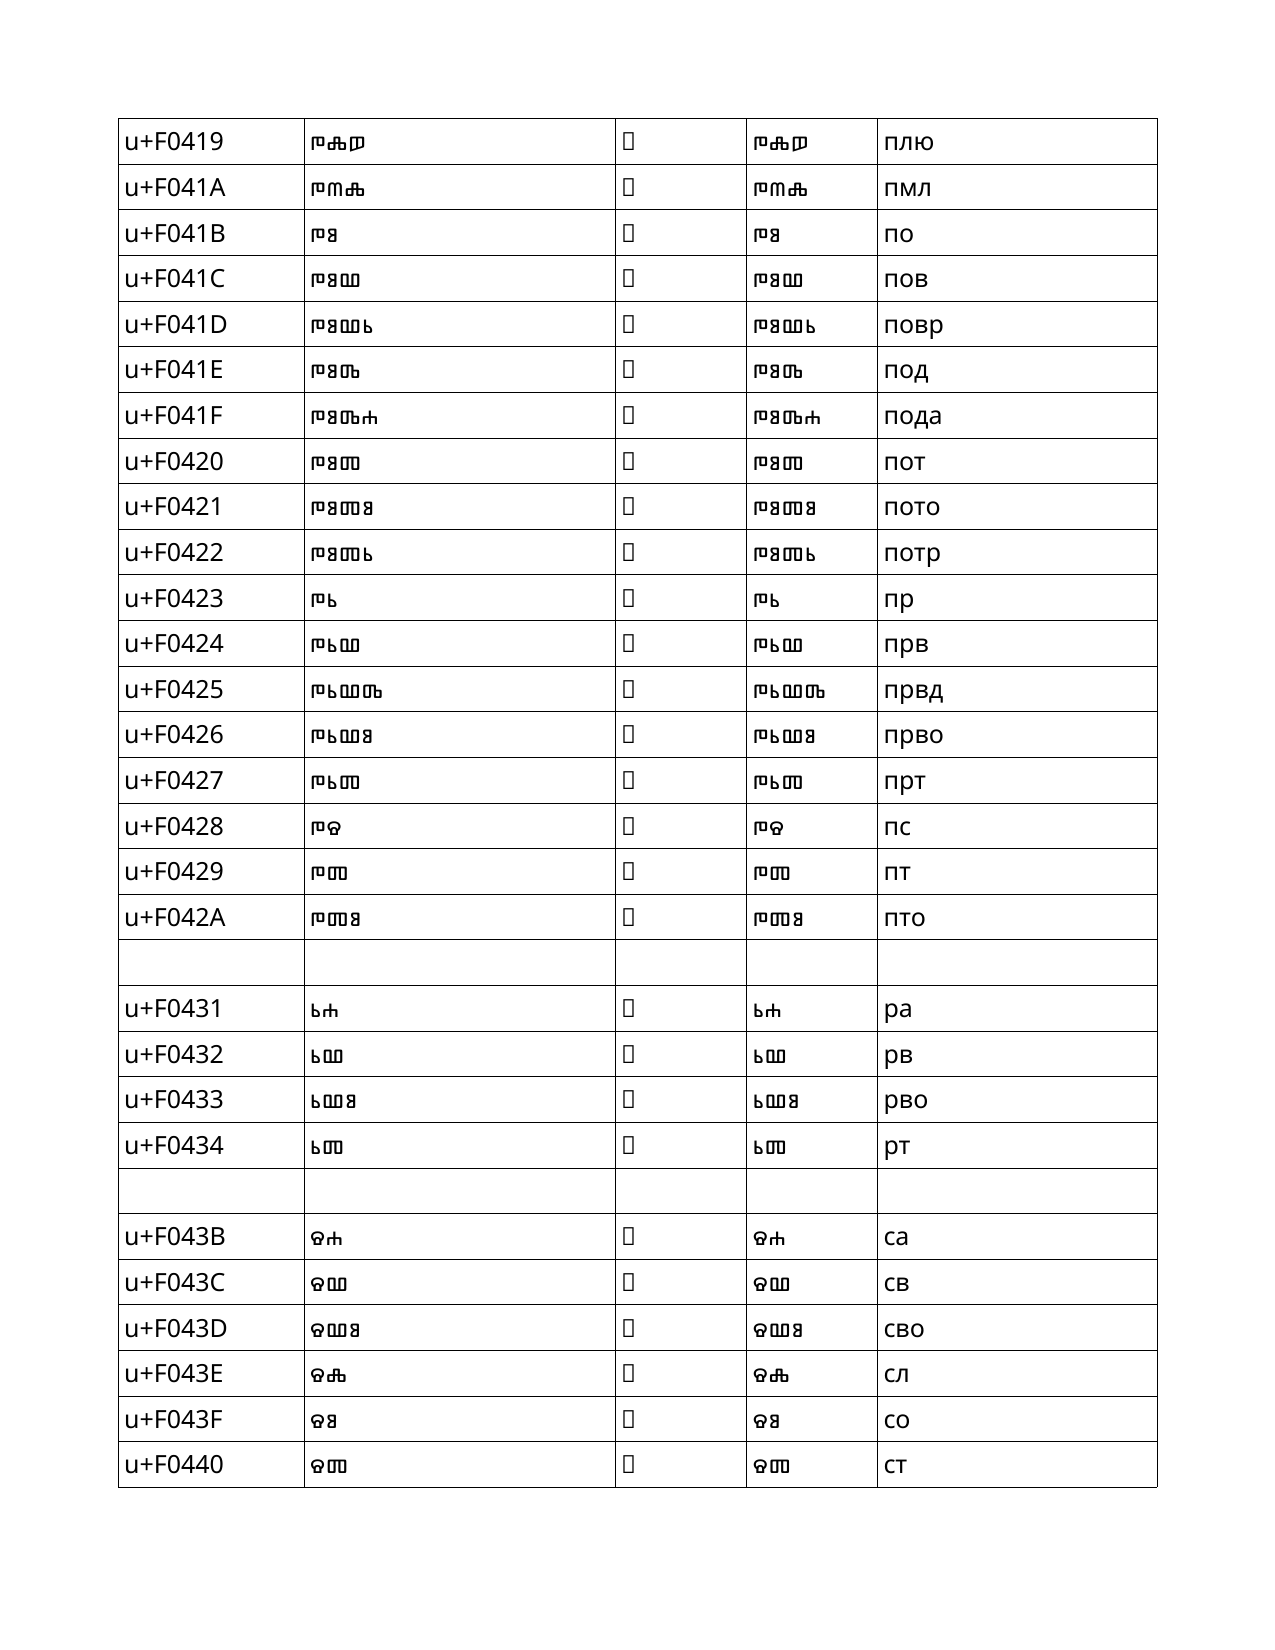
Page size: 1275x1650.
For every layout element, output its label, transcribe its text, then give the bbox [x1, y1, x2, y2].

table_cell пто [878, 895, 1157, 939]
table_cell u+F0427 [119, 758, 304, 802]
table_cell [119, 1169, 304, 1213]
table_cell 󰐚 [616, 165, 746, 209]
table_cell ⱂⱃ [305, 575, 615, 620]
table_cell пмл [878, 165, 1157, 209]
table_cell ⱄⱅ [305, 1442, 615, 1487]
table_cell u+F041F [119, 393, 304, 437]
table_cell ст [878, 1442, 1157, 1487]
table_cell ⱃⰲ [305, 1032, 615, 1076]
table_cell потр [878, 530, 1157, 574]
table_cell 󰐩 [616, 849, 746, 894]
table_cell прво [878, 712, 1157, 757]
table_cell ⱄⱁ [747, 1397, 877, 1441]
table_cell ⱂⱁⰲⱃ [747, 302, 877, 346]
table_cell ⱂⱅⱁ [747, 895, 877, 939]
table_cell [119, 940, 304, 985]
table_cell ⱂⱁⱅⱁ [747, 484, 877, 529]
table_cell ⱃⰰ [305, 986, 615, 1031]
table_cell [305, 940, 615, 985]
table_cell прв [878, 621, 1157, 666]
table_cell [616, 940, 746, 985]
table_cell [878, 1169, 1157, 1213]
table_cell ⱂⱃⰲⰴ [305, 667, 615, 711]
table_cell u+F041E [119, 347, 304, 392]
table_cell u+F043C [119, 1260, 304, 1304]
table_cell са [878, 1214, 1157, 1259]
table_cell 󰐻 [616, 1214, 746, 1259]
table_cell ⱂⱁⱅ [747, 439, 877, 483]
table_cell 󰐠 [616, 439, 746, 483]
table_cell u+F0422 [119, 530, 304, 574]
table_cell ⱄⰰ [747, 1214, 877, 1259]
table_cell плю [878, 119, 1157, 164]
table_cell ⱃⱅ [747, 1123, 877, 1167]
table_cell рво [878, 1077, 1157, 1122]
table_cell 󰐣 [616, 575, 746, 620]
table_cell 󰐛 [616, 210, 746, 255]
table_cell u+F0431 [119, 986, 304, 1031]
table_cell u+F0428 [119, 804, 304, 848]
table_cell u+F041D [119, 302, 304, 346]
table_cell u+F041B [119, 210, 304, 255]
table_cell 󰐞 [616, 347, 746, 392]
table_cell пр [878, 575, 1157, 620]
table_cell пс [878, 804, 1157, 848]
table_cell u+F0433 [119, 1077, 304, 1122]
table_cell u+F041A [119, 165, 304, 209]
table_cell пото [878, 484, 1157, 529]
table_cell 󰐳 [616, 1077, 746, 1122]
table_cell ⱄⰲⱁ [747, 1305, 877, 1350]
table_cell ⱄⰲⱁ [305, 1305, 615, 1350]
table_cell ⱃⱅ [305, 1123, 615, 1167]
table_cell ⱂⱁⰲ [747, 256, 877, 301]
table_cell [878, 940, 1157, 985]
table_cell ⱃⰲ [747, 1032, 877, 1076]
table_cell u+F0426 [119, 712, 304, 757]
table_cell ⱂⰾⱓ [747, 119, 877, 164]
table_cell 󰐙 [616, 119, 746, 164]
table_cell со [878, 1397, 1157, 1441]
table_cell 󰐪 [616, 895, 746, 939]
table_cell ⱂⱃⰲ [747, 621, 877, 666]
table_cell u+F043B [119, 1214, 304, 1259]
table_cell ⱂⱁⰴⰰ [747, 393, 877, 437]
table_cell ра [878, 986, 1157, 1031]
table_cell 󰐢 [616, 530, 746, 574]
table_cell u+F0419 [119, 119, 304, 164]
table_cell ⱃⰲⱁ [747, 1077, 877, 1122]
table_cell u+F0420 [119, 439, 304, 483]
table_cell ⱂⱁⰴ [747, 347, 877, 392]
table_cell ⱂⱁⰲ [305, 256, 615, 301]
table_cell ⱂⱁⱅⱃ [747, 530, 877, 574]
table_cell ⱂⱃⰲⰴ [747, 667, 877, 711]
table_cell ⱄⰲ [305, 1260, 615, 1304]
table_cell сво [878, 1305, 1157, 1350]
table_cell u+F043D [119, 1305, 304, 1350]
table_cell рт [878, 1123, 1157, 1167]
table_cell 󰐜 [616, 256, 746, 301]
table_cell 󰐡 [616, 484, 746, 529]
table_cell u+F043F [119, 1397, 304, 1441]
table_cell u+F043E [119, 1351, 304, 1396]
table_cell ⱄⰲ [747, 1260, 877, 1304]
table_cell по [878, 210, 1157, 255]
table_cell 󰐽 [616, 1305, 746, 1350]
table_cell пов [878, 256, 1157, 301]
table_cell ⱂⱁⰴ [305, 347, 615, 392]
table_cell u+F0421 [119, 484, 304, 529]
table_cell св [878, 1260, 1157, 1304]
table_cell ⱂⱃ [747, 575, 877, 620]
table_cell ⱂⱃⱅ [747, 758, 877, 802]
table_cell сл [878, 1351, 1157, 1396]
table_cell ⱂⰿⰾ [305, 165, 615, 209]
table_cell [616, 1169, 746, 1213]
table_cell 󰐾 [616, 1351, 746, 1396]
table_cell u+F0434 [119, 1123, 304, 1167]
table_cell ⱂⱃⰲⱁ [747, 712, 877, 757]
table_cell 󰐿 [616, 1397, 746, 1441]
table_cell 󰐝 [616, 302, 746, 346]
table_cell ⱂⱅⱁ [305, 895, 615, 939]
table_cell повр [878, 302, 1157, 346]
table_cell ⱂⱁ [747, 210, 877, 255]
table_cell рв [878, 1032, 1157, 1076]
table_cell 󰐱 [616, 986, 746, 1031]
table_cell под [878, 347, 1157, 392]
table_cell првд [878, 667, 1157, 711]
table_cell 󰐤 [616, 621, 746, 666]
table_cell ⱂⱁ [305, 210, 615, 255]
table_cell u+F0432 [119, 1032, 304, 1076]
table_cell 󰐲 [616, 1032, 746, 1076]
table_cell ⱃⰲⱁ [305, 1077, 615, 1122]
table_cell прт [878, 758, 1157, 802]
table_cell пот [878, 439, 1157, 483]
table_cell 󰐨 [616, 804, 746, 848]
table_cell ⱂⰾⱓ [305, 119, 615, 164]
table_cell 󰐧 [616, 758, 746, 802]
table_cell ⱂⱅ [305, 849, 615, 894]
table_cell ⱄⱅ [747, 1442, 877, 1487]
table_cell [305, 1169, 615, 1213]
table_cell ⱂⱁⱅⱁ [305, 484, 615, 529]
table_cell 󰐟 [616, 393, 746, 437]
table_cell 󰑀 [616, 1442, 746, 1487]
table_cell ⱂⱄ [747, 804, 877, 848]
table_cell ⱄⰾ [747, 1351, 877, 1396]
table_cell u+F042A [119, 895, 304, 939]
table_cell 󰐦 [616, 712, 746, 757]
table_cell ⱂⱅ [747, 849, 877, 894]
table_cell ⱂⱁⱅ [305, 439, 615, 483]
table_cell ⱃⰰ [747, 986, 877, 1031]
table_cell ⱄⰾ [305, 1351, 615, 1396]
table_cell ⱂⱁⱅⱃ [305, 530, 615, 574]
table_cell 󰐥 [616, 667, 746, 711]
table_cell u+F0424 [119, 621, 304, 666]
table_cell u+F0423 [119, 575, 304, 620]
table_cell ⱂⱃⰲ [305, 621, 615, 666]
table_cell 󰐼 [616, 1260, 746, 1304]
table_cell ⱂⱄ [305, 804, 615, 848]
table_cell пода [878, 393, 1157, 437]
table_cell u+F0425 [119, 667, 304, 711]
table_cell u+F0429 [119, 849, 304, 894]
table_cell 󰐴 [616, 1123, 746, 1167]
table_cell ⱂⰿⰾ [747, 165, 877, 209]
table_cell ⱂⱃⰲⱁ [305, 712, 615, 757]
table_cell [747, 1169, 877, 1213]
table_cell ⱄⰰ [305, 1214, 615, 1259]
table_cell u+F041C [119, 256, 304, 301]
table_cell ⱂⱁⰴⰰ [305, 393, 615, 437]
table_cell ⱂⱃⱅ [305, 758, 615, 802]
table_cell ⱄⱁ [305, 1397, 615, 1441]
table_cell пт [878, 849, 1157, 894]
table_cell u+F0440 [119, 1442, 304, 1487]
table_cell ⱂⱁⰲⱃ [305, 302, 615, 346]
table_cell [747, 940, 877, 985]
